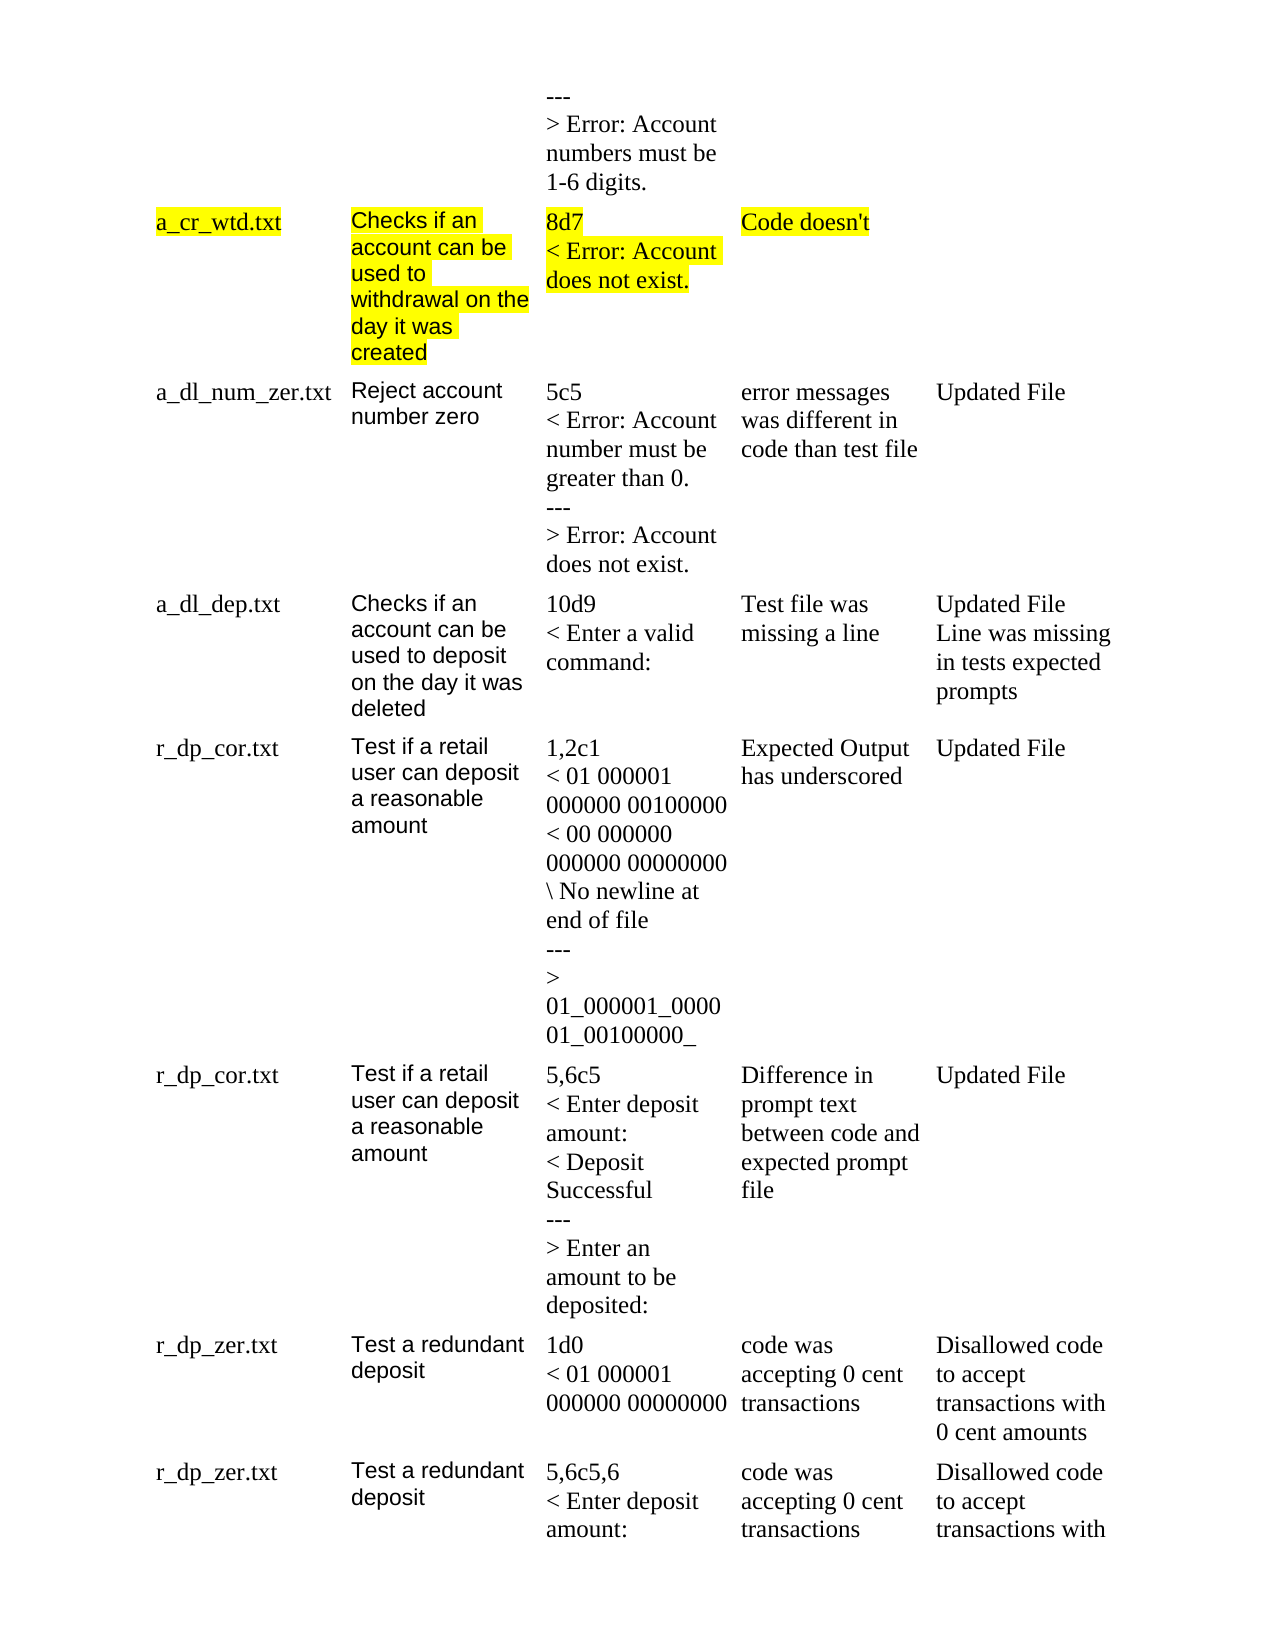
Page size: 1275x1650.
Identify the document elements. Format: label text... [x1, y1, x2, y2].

table_cell Code doesn't [735, 201, 930, 371]
table_cell Updated File [930, 371, 1125, 584]
table_cell r_dp_cor.txt [150, 727, 345, 1055]
table_cell Test a redundant deposit [345, 1451, 540, 1549]
table_cell Test if a retail user can deposit a reasonable amount [345, 1055, 540, 1325]
table_cell a_dl_dep.txt [150, 584, 345, 727]
table_cell Difference in prompt text between code and expected prompt file [735, 1055, 930, 1325]
table_cell 1d0 < 01 000001 000000 00000000 [540, 1325, 735, 1451]
table_cell [930, 201, 1125, 371]
table_cell error messages was different in code than test file [735, 371, 930, 584]
table_cell code was accepting 0 cent transactions [735, 1325, 930, 1451]
table_cell 5,6c5 < Enter deposit amount: < Deposit Successful --- > Enter an amount to be deposited: [540, 1055, 735, 1325]
table_cell Updated File [930, 727, 1125, 1055]
table_cell Test a redundant deposit [345, 1325, 540, 1451]
table_cell Disallowed code to accept transactions with [930, 1451, 1125, 1549]
table_cell Reject account number zero [345, 371, 540, 584]
table_cell code was accepting 0 cent transactions [735, 1451, 930, 1549]
table_cell r_dp_cor.txt [150, 1055, 345, 1325]
table_cell r_dp_zer.txt [150, 1325, 345, 1451]
table_cell 10d9 < Enter a valid command: [540, 584, 735, 727]
table_cell 1,2c1 < 01 000001 000000 00100000 < 00 000000 000000 00000000 \ No newline at end of file --- > 01_000001_000001_00100000_ [540, 727, 735, 1055]
table_cell [930, 75, 1125, 201]
table_cell Checks if an account can be used to deposit on the day it was deleted [345, 584, 540, 727]
table_cell Test file was missing a line [735, 584, 930, 727]
table_cell Test if a retail user can deposit a reasonable amount [345, 727, 540, 1055]
table_cell Updated File Line was missing in tests expected prompts [930, 584, 1125, 727]
table_cell a_cr_wtd.txt [150, 201, 345, 371]
table_cell [735, 75, 930, 201]
table_cell 5c5 < Error: Account number must be greater than 0. --- > Error: Account does not exist. [540, 371, 735, 584]
table_cell Expected Output has underscored [735, 727, 930, 1055]
table_cell [150, 75, 345, 201]
table_cell Checks if an account can be used to withdrawal on the day it was created [345, 201, 540, 371]
table_cell --- > Error: Account numbers must be 1-6 digits. [540, 75, 735, 201]
table_cell [345, 75, 540, 201]
table_cell a_dl_num_zer.txt [150, 371, 345, 584]
table_cell r_dp_zer.txt [150, 1451, 345, 1549]
table_cell 5,6c5,6 < Enter deposit amount: [540, 1451, 735, 1549]
table_cell Updated File [930, 1055, 1125, 1325]
table_cell 8d7 < Error: Account does not exist. [540, 201, 735, 371]
table_cell Disallowed code to accept transactions with 0 cent amounts [930, 1325, 1125, 1451]
